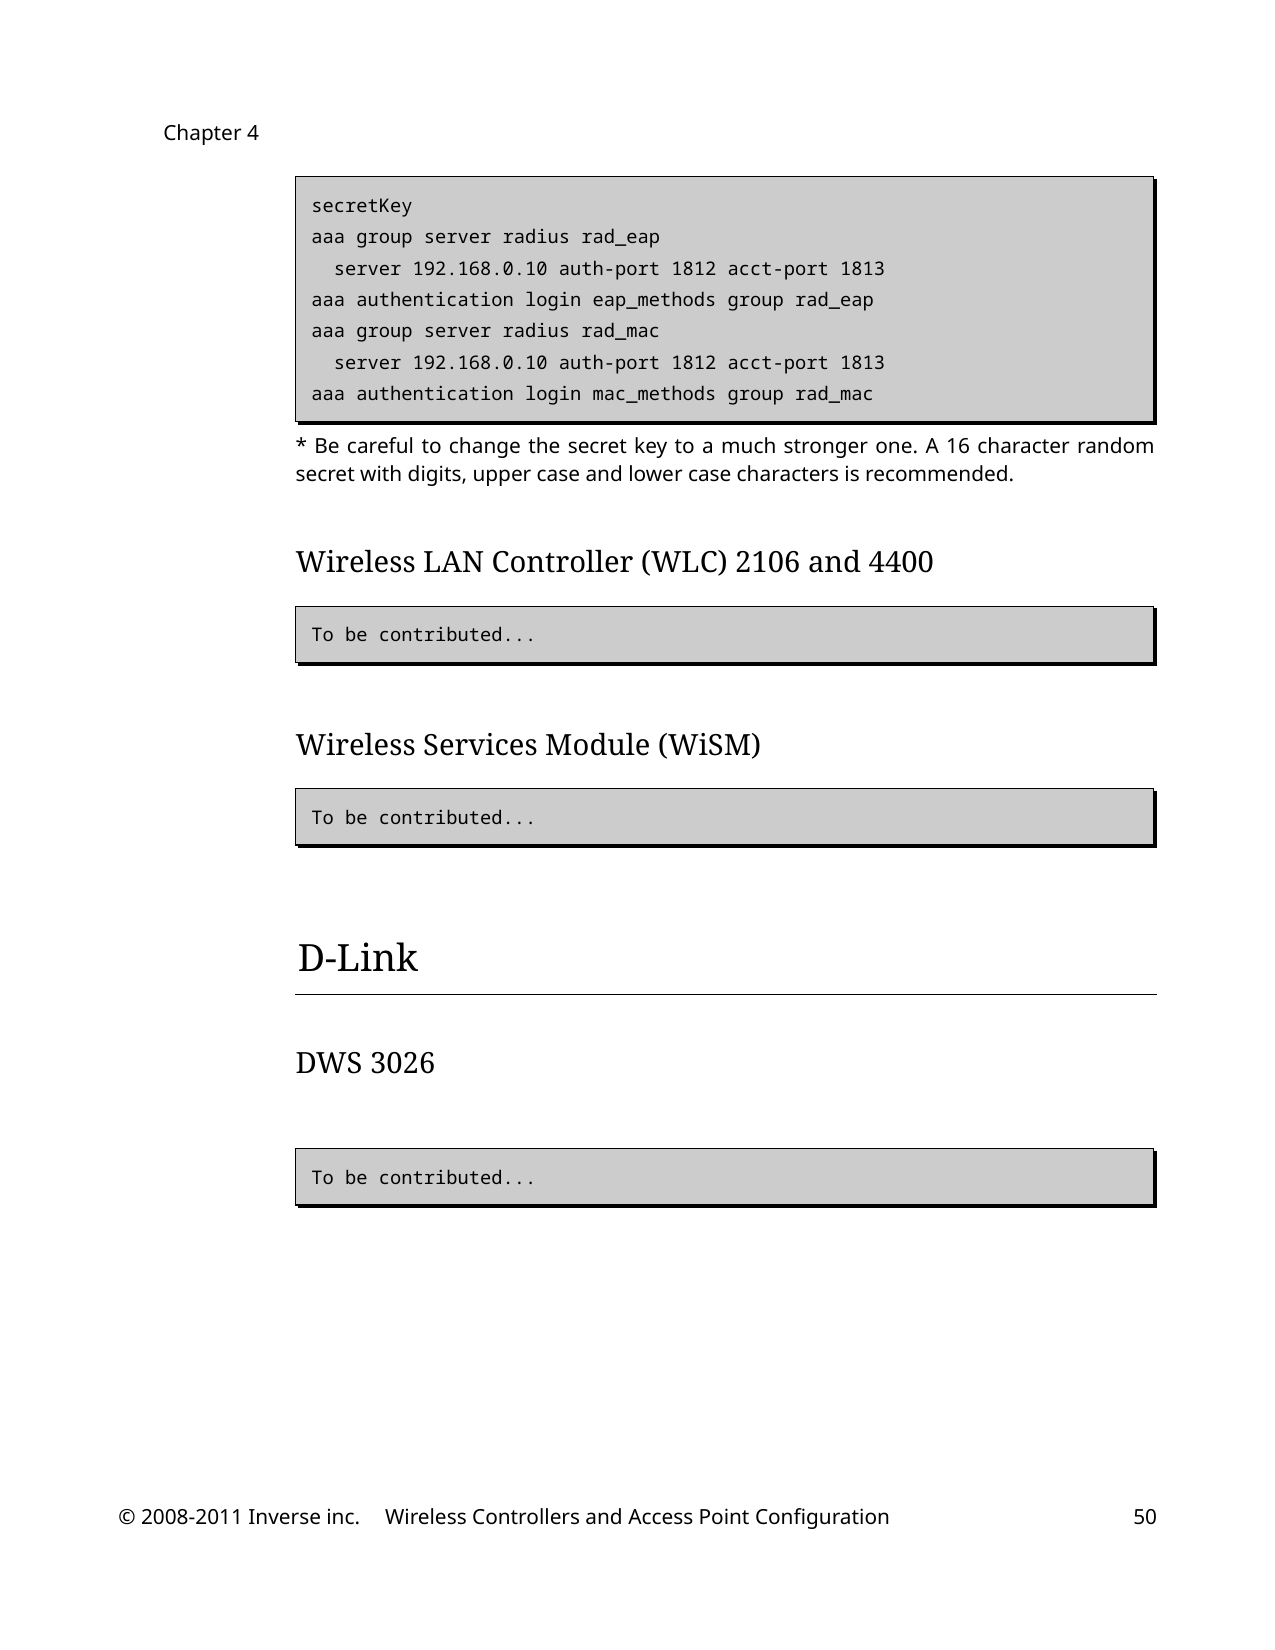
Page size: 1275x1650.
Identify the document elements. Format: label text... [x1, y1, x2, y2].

subtitle DWS 3026 [295, 1043, 1157, 1082]
text secretKey [296, 177, 1153, 207]
text aaa authentication login eap_methods group rad_eap [296, 270, 1153, 302]
text To be contributed... [296, 607, 1153, 662]
text * Be careful to change the secret key to a much stronger one. A 16 character random secret with digits, upper case and lower case characters is recommended. [295, 431, 1157, 488]
text To be contributed... [296, 789, 1153, 844]
text To be contributed... [296, 1149, 1153, 1204]
text aaa group server radius rad_eap [296, 207, 1153, 239]
text server 192.168.0.10 auth-port 1812 acct-port 1813 [296, 333, 1153, 365]
text server 192.168.0.10 auth-port 1812 acct-port 1813 [296, 239, 1153, 270]
subtitle Wireless Services Module (WiSM) [295, 724, 1157, 763]
subtitle Wireless LAN Controller (WLC) 2106 and 4400 [295, 541, 1157, 581]
text aaa authentication login mac_methods group rad_mac [296, 365, 1153, 421]
text aaa group server radius rad_mac [296, 302, 1153, 333]
subtitle D-Link [295, 931, 1157, 994]
